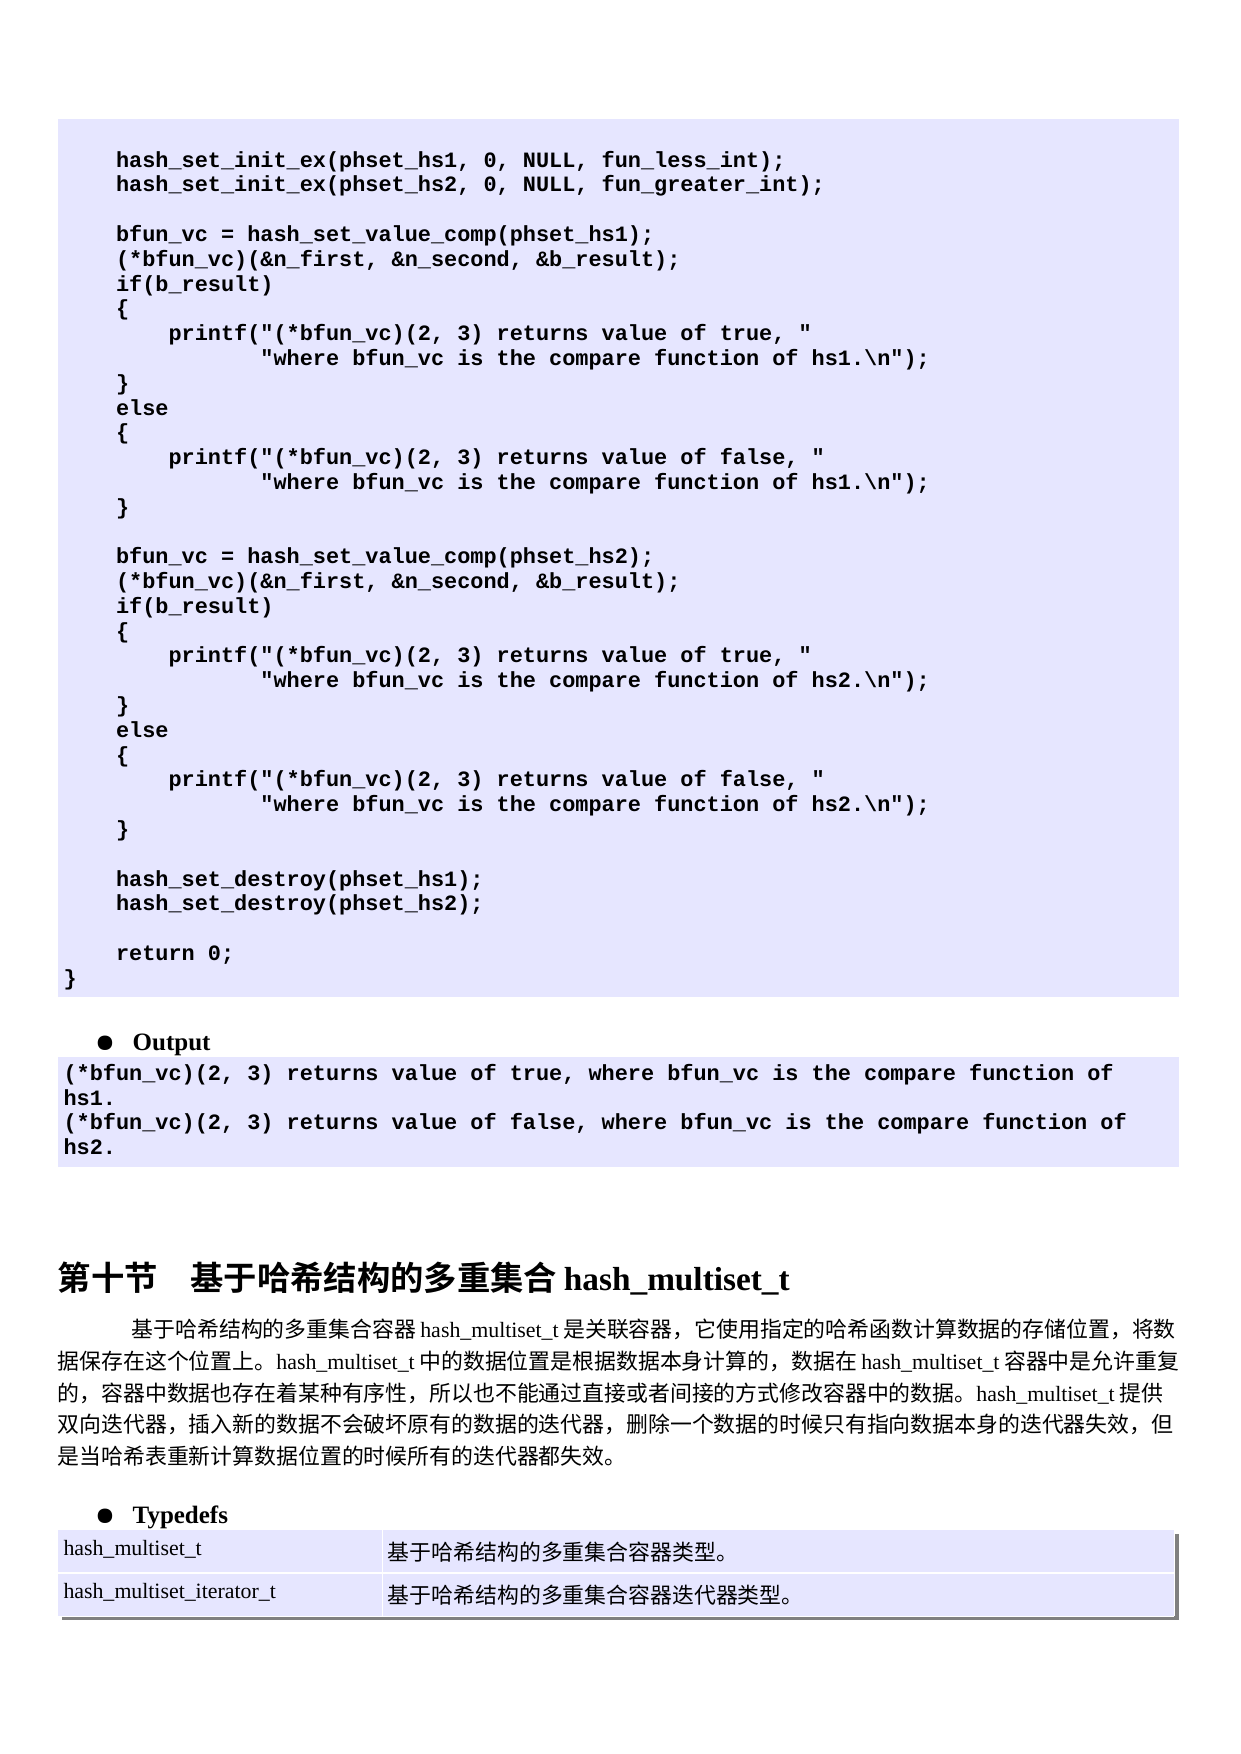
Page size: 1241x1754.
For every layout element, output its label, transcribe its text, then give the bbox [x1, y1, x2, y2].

subtitle 基于哈希结构的多重集合hash_multiset_t [57, 1251, 1179, 1300]
list Output [95, 1027, 1179, 1056]
table_cell 基于哈希结构的多重集合容器迭代器类型。 [383, 1574, 1174, 1616]
list Typedefs [95, 1500, 1179, 1529]
table_header hash_set_init_ex(phset_hs1, 0, NULL, fun_less_int); hash_set_init_ex(phset_hs2, 0, NULL, fun_greater_int); bfun_vc = hash_set_value_comp(phset_hs1); (*bfun_vc)(&n_first, &n_second, &b_result); if(b_result) { printf("(*bfun_vc)(2, 3) returns value of true, " "where bfun_vc is the compare function of hs1.\n"); } else { printf("(*bfun_vc)(2, 3) returns value of false, " "where bfun_vc is the compare function of hs1.\n"); } bfun_vc = hash_set_value_comp(phset_hs2); (*bfun_vc)(&n_first, &n_second, &b_result); if(b_result) { printf("(*bfun_vc)(2, 3) returns value of true, " "where bfun_vc is the compare function of hs2.\n"); } else { printf("(*bfun_vc)(2, 3) returns value of false, " "where bfun_vc is the compare function of hs2.\n"); } hash_set_destroy(phset_hs1); hash_set_destroy(phset_hs2); return 0; } [58, 119, 1179, 997]
table_header (*bfun_vc)(2, 3) returns value of true, where bfun_vc is the compare function of hs1. (*bfun_vc)(2, 3) returns value of false, where bfun_vc is the compare function of hs2. [58, 1057, 1179, 1167]
table_header hash_multiset_t [58, 1530, 382, 1572]
table_header 基于哈希结构的多重集合容器类型。 [383, 1530, 1174, 1572]
text 基于哈希结构的多重集合容器hash_multiset_t是关联容器，它使用指定的哈希函数计算数据的存储位置，将数据保存在这个位置上。hash_multiset_t中的数据位置是根据数据本身计算的，数据在hash_multiset_t容器中是允许重复的，容器中数据也存在着某种有序性，所以也不能通过直接或者间接的方式修改容器中的数据。hash_multiset_t提供双向迭代器，插入新的数据不会破坏原有的数据的迭代器，删除一个数据的时候只有指向数据本身的迭代器失效，但是当哈希表重新计算数据位置的时候所有的迭代器都失效。 [57, 1312, 1179, 1471]
table_cell hash_multiset_iterator_t [58, 1574, 382, 1616]
